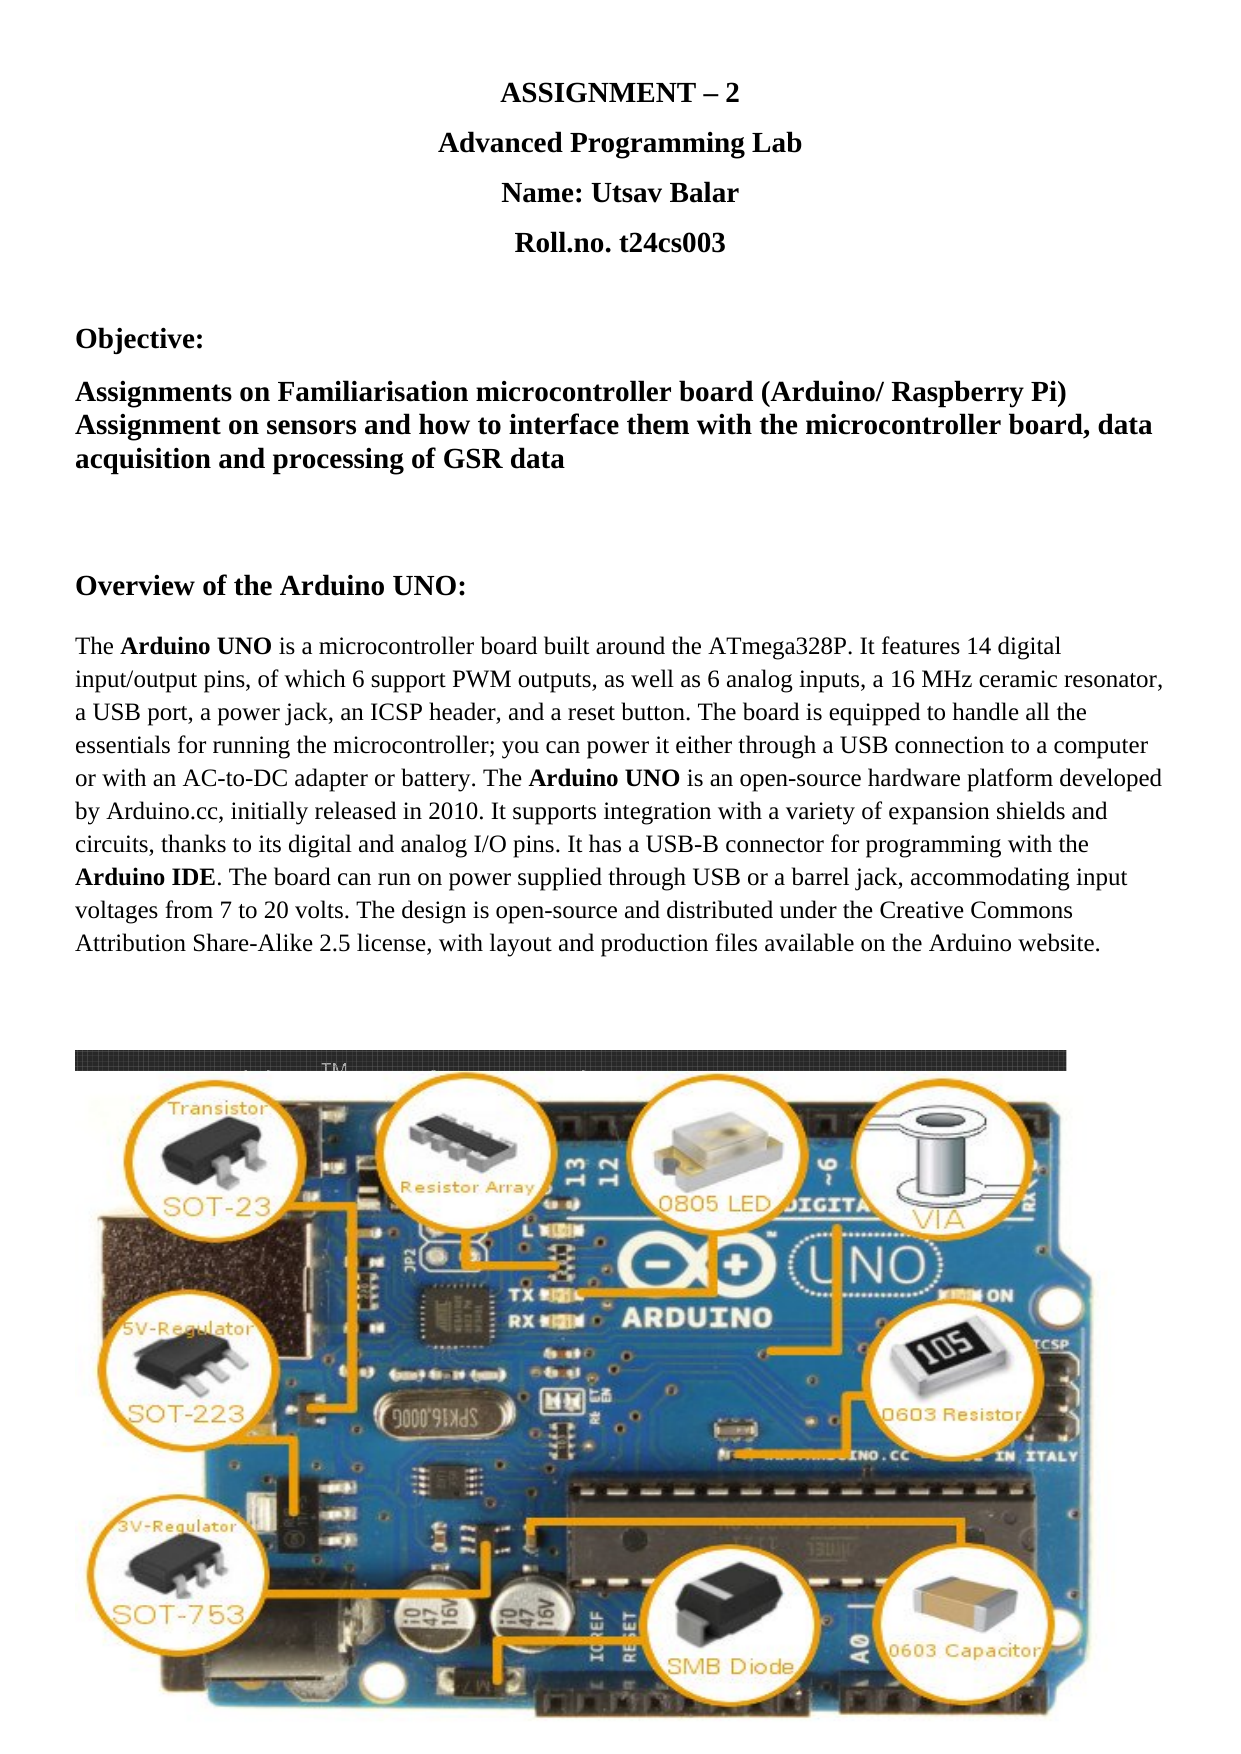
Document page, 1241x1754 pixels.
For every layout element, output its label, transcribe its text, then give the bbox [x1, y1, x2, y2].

text Roll.no. t24cs003 [75, 226, 1165, 259]
text The Arduino UNO is a microcontroller board built around the ATmega328P. It features 14 digital input/output pins, of which 6 support PWM outputs, as well as 6 analog inputs, a 16 MHz ceramic resonator, a USB port, a power jack, an ICSP header, and a reset button. The board is equipped to handle all the essentials for running the microcontroller; you can power it either through a USB connection to a computer or with an AC-to-DC adapter or battery. The Arduino UNO is an open-source hardware platform developed by Arduino.cc, initially released in 2010. It supports integration with a variety of expansion shields and circuits, thanks to its digital and analog I/O pins. It has a USB-B connector for programming with the Arduino IDE. The board can run on power supplied through USB or a barrel jack, accommodating input voltages from 7 to 20 volts. The design is open-source and distributed under the Creative Commons Attribution Share-Alike 2.5 license, with layout and production files available on the Arduino website. [75, 631, 1165, 957]
text Objective: [75, 321, 1165, 354]
text ASSIGNMENT – 2 [75, 75, 1165, 108]
text Name: Utsav Balar [75, 175, 1165, 209]
subtitle Overview of the Arduino UNO: [75, 568, 1165, 602]
text Assignments on Familiarisation microcontroller board (Arduino/ Raspberry Pi) Assignment on sensors and how to interface them with the microcontroller board, data acquisition and processing of GSR data [75, 374, 1165, 474]
picture [75, 1050, 1129, 1754]
text Advanced Programming Lab [75, 125, 1165, 159]
